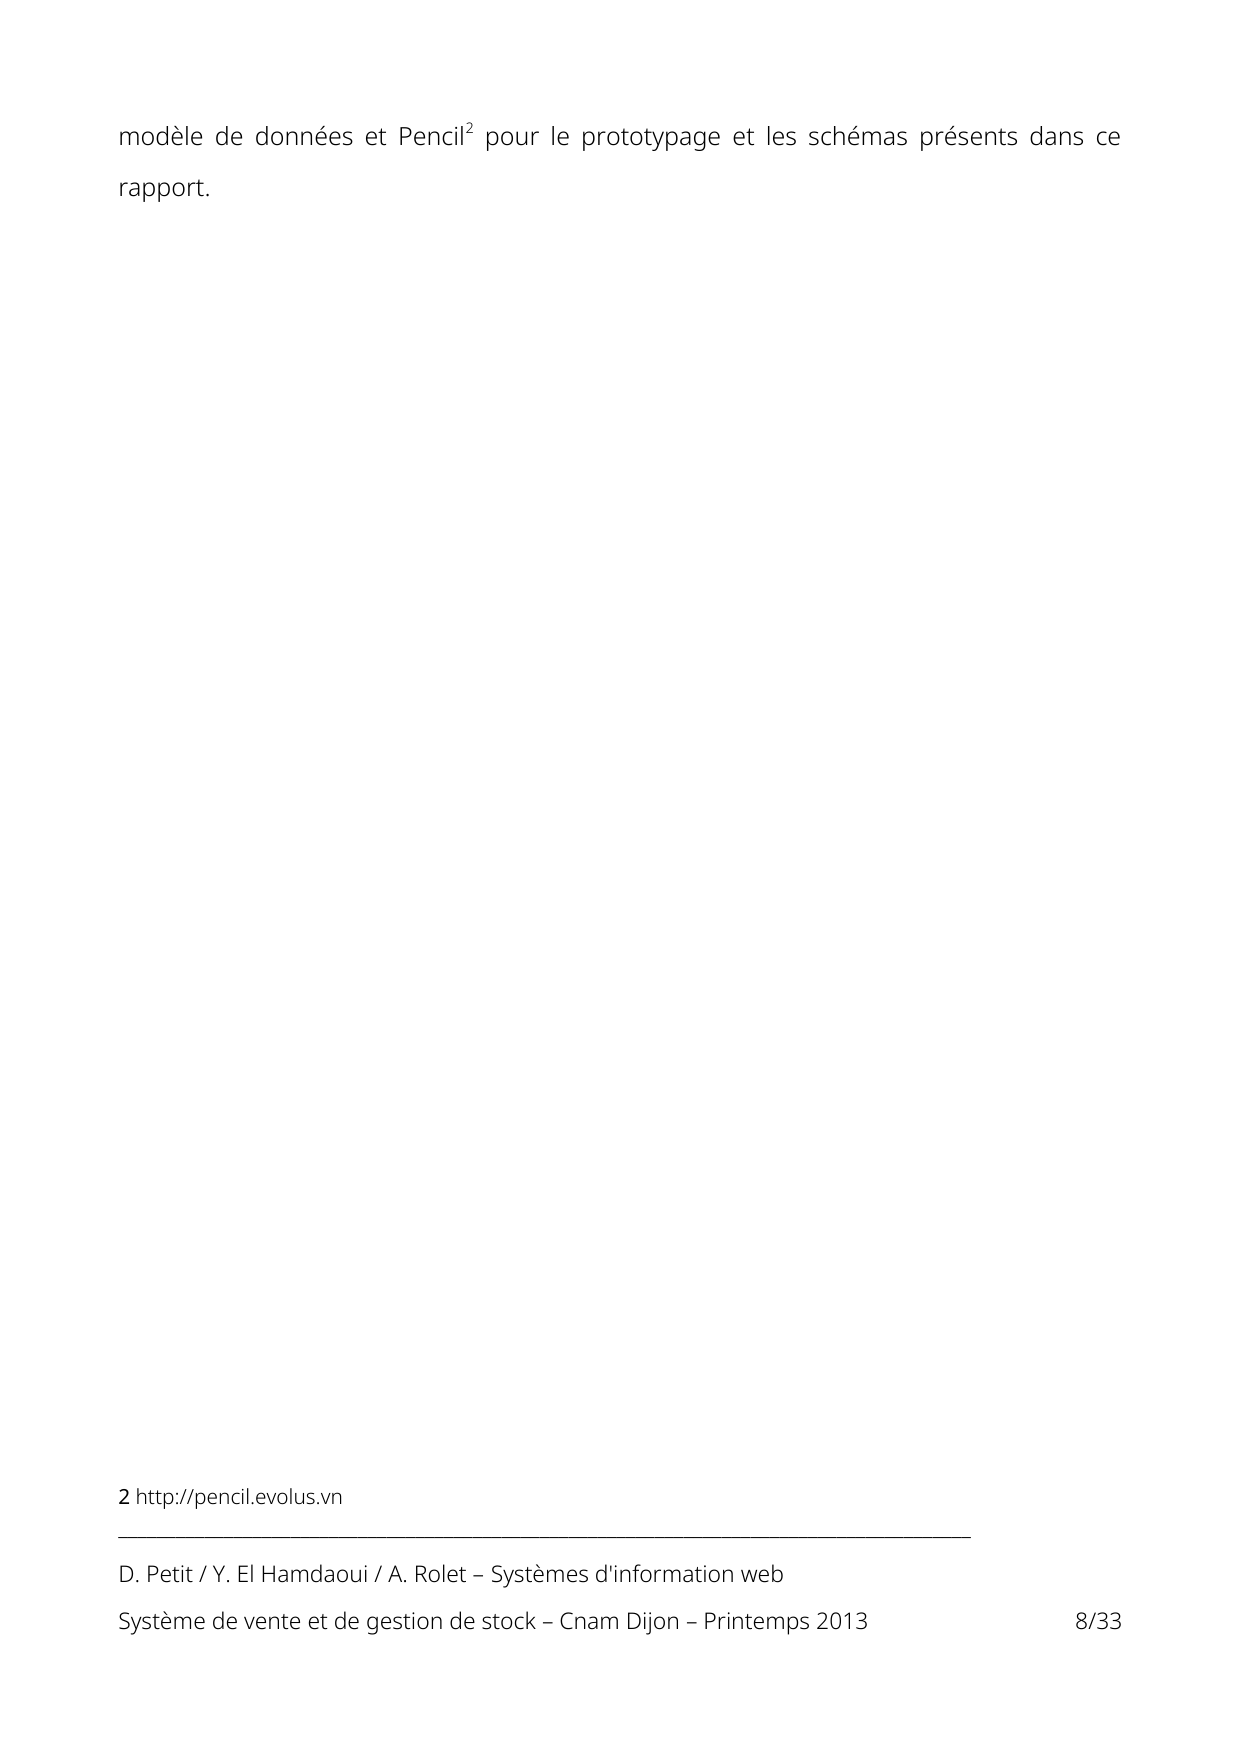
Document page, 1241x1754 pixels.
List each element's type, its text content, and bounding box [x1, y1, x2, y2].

text modèle de données et Pencil pour le prototypage et les schémas présents dans ce rapport. [118, 118, 1122, 203]
text http://pencil.evolus.vn [118, 1482, 1122, 1511]
